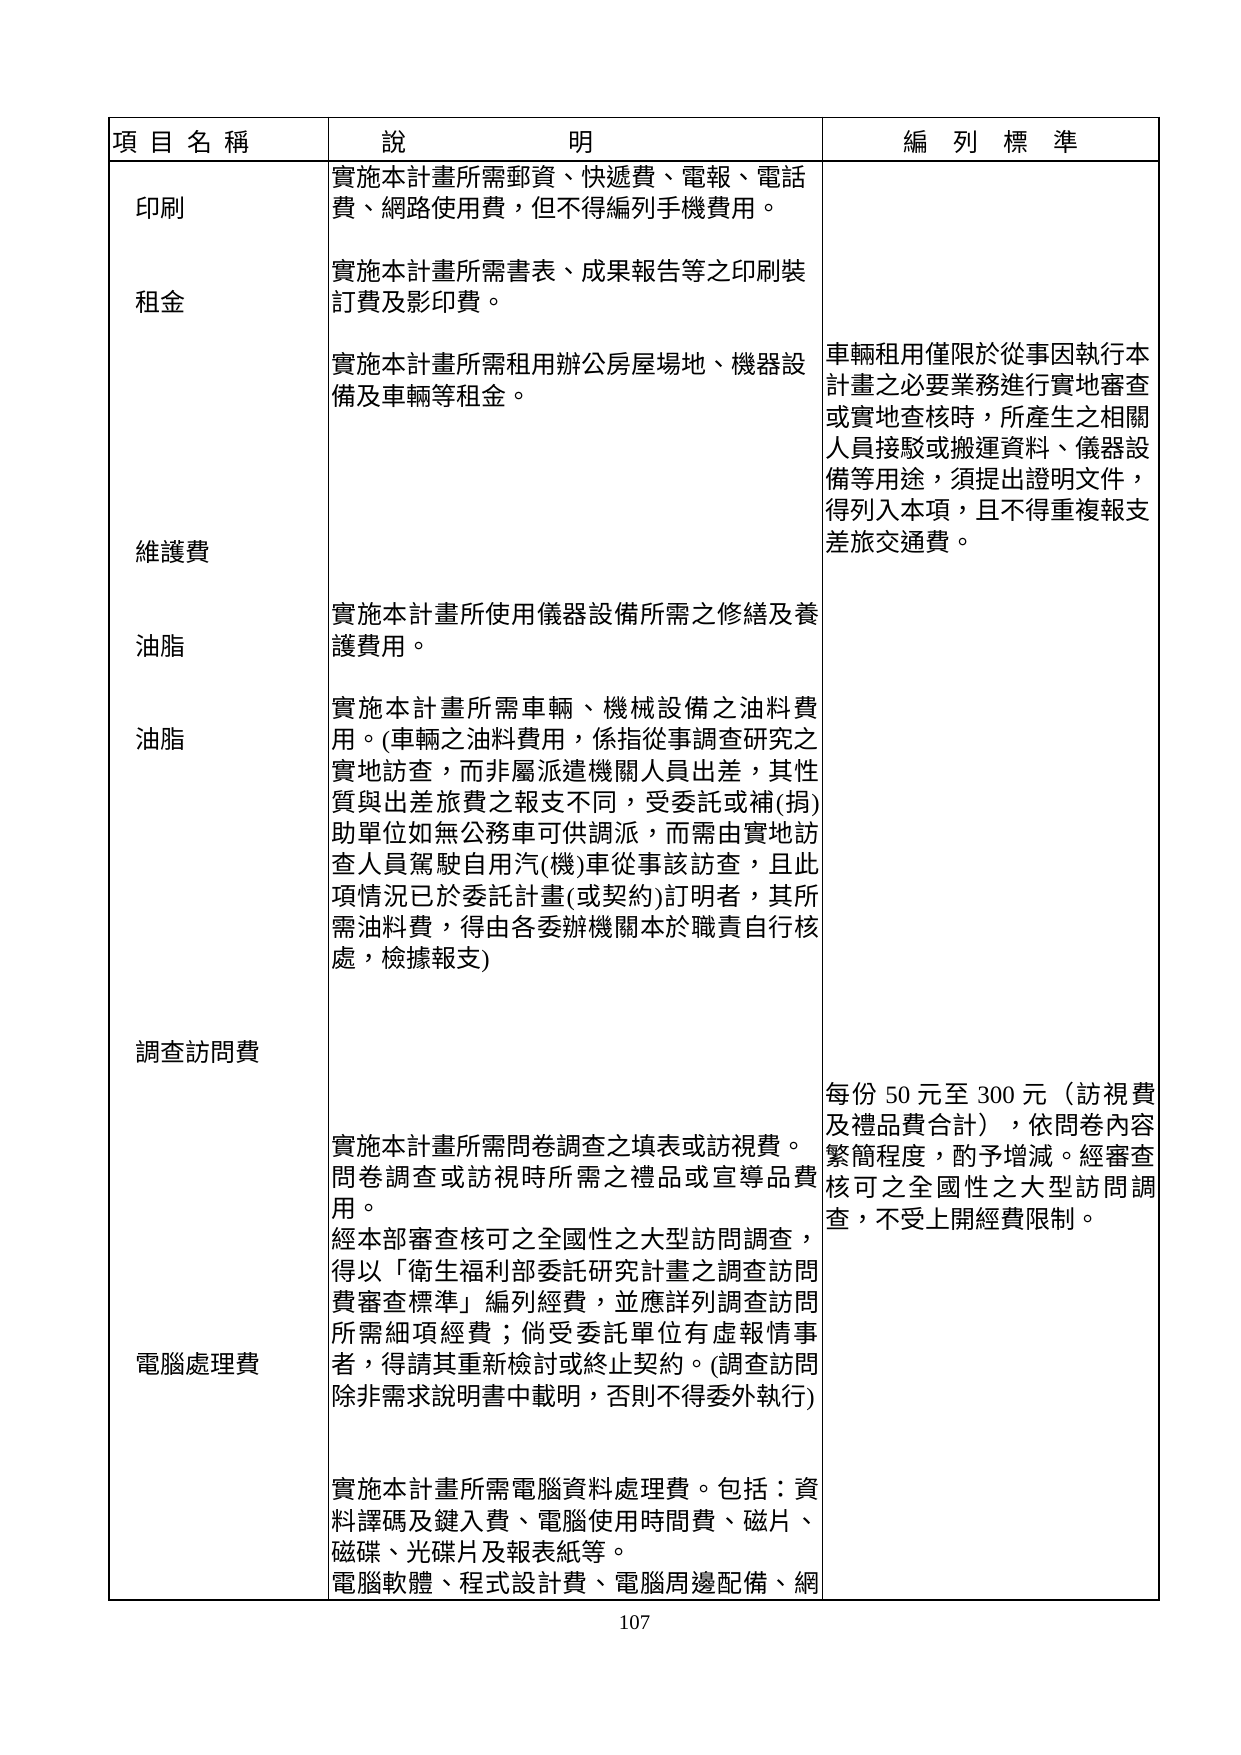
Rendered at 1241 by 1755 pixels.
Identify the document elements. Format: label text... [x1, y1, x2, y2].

table_header 說 明 [329, 118, 822, 160]
table_cell 車輛租用僅限於從事因執行本計畫之必要業務進行實地審查或實地查核時，所產生之相關人員接駁或搬運資料、儀器設備等用途，須提出證明文件，得列入本項，且不得重複報支差旅交通費。 每份50元至300元（訪視費及禮品費合計），依問卷內容繁簡程度，酌予增減。經審查核可之全國性之大型訪問調查，不受上開經費限制。 [823, 162, 1158, 1599]
table_cell 印刷 租金 維護費 油脂 油脂 調查訪問費 電腦處理費 [110, 162, 328, 1599]
table_header 編 列 標 準 [823, 118, 1158, 160]
table_cell 實施本計畫所需郵資、快遞費、電報、電話費、網路使用費，但不得編列手機費用。 實施本計畫所需書表、成果報告等之印刷裝訂費及影印費。 實施本計畫所需租用辦公房屋場地、機器設備及車輛等租金。 實施本計畫所使用儀器設備所需之修繕及養護費用。 實施本計畫所需車輛、機械設備之油料費用。(車輛之油料費用，係指從事調查研究之實地訪查，而非屬派遣機關人員出差，其性質與出差旅費之報支不同，受委託或補(捐)助單位如無公務車可供調派，而需由實地訪查人員駕駛自用汽(機)車從事該訪查，且此項情況已於委託計畫(或契約)訂明者，其所需油料費，得由各委辦機關本於職責自行核處，檢據報支) 實施本計畫所需問卷調查之填表或訪視費。 問卷調查或訪視時所需之禮品或宣導品費用。 經本部審查核可之全國性之大型訪問調查，得以「衛生福利部委託研究計畫之調查訪問費審查標準」編列經費，並應詳列調查訪問所需細項經費；倘受委託單位有虛報情事者，得請其重新檢討或終止契約。(調查訪問除非需求說明書中載明，否則不得委外執行) 實施本計畫所需電腦資料處理費。包括：資料譯碼及鍵入費、電腦使用時間費、磁片、磁碟、光碟片及報表紙等。 電腦軟體、程式設計費、電腦周邊配備、網 [329, 162, 822, 1599]
table_header 項 目 名 稱 [110, 118, 328, 160]
